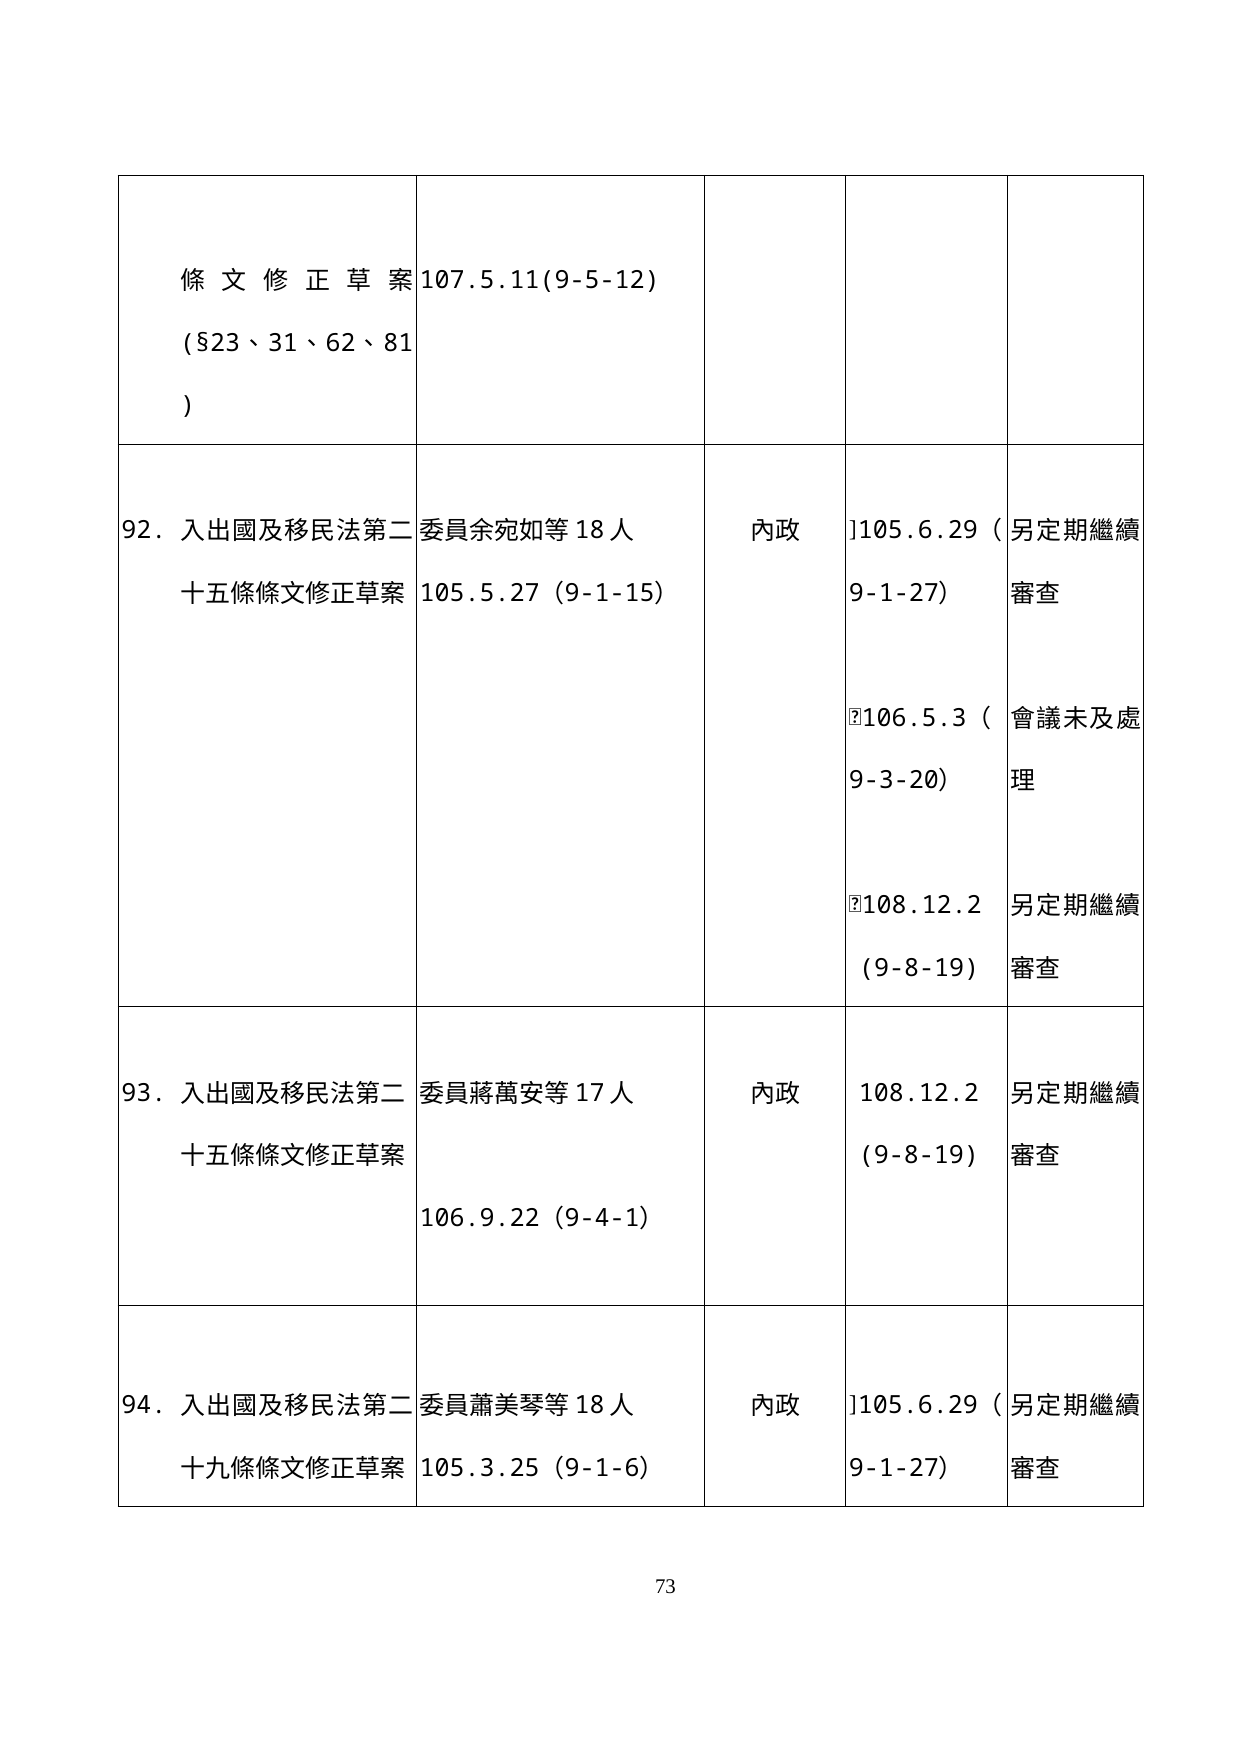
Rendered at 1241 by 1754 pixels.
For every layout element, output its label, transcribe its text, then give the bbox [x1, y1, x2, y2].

table_cell 另定期繼續審查 [1008, 1306, 1143, 1506]
table_cell 內政 [705, 445, 845, 1006]
table_cell 108.12.2 (9-8-19) [846, 1007, 1007, 1305]
table_cell 條文修正草案(§23、31、62、81) [177, 176, 416, 443]
table_cell 委員蔣萬安等17人 106.9.22（9-4-1） [417, 1007, 704, 1305]
table_cell [119, 1007, 177, 1305]
table_cell 另定期繼續審查 會議未及處理 另定期繼續審查 [1008, 445, 1143, 1006]
table_cell 另定期繼續審查 [1008, 1007, 1143, 1305]
table_cell 內政 [705, 1007, 845, 1305]
table_cell 委員蕭美琴等18人105.3.25（9-1-6） [417, 1306, 704, 1506]
table_cell 105.6.29（9-1-27） 106.5.3（9-3-20） 108.12.2 (9-8-19) [846, 445, 1007, 1006]
table_cell 105.6.29（9-1-27） [846, 1306, 1007, 1506]
table_cell 入出國及移民法第二十九條條文修正草案 [177, 1306, 416, 1506]
table_cell 入出國及移民法第二十五條條文修正草案 [177, 1007, 416, 1305]
table_cell [1008, 176, 1143, 443]
table_cell 內政 [705, 1306, 845, 1506]
table_cell [119, 1306, 177, 1506]
table_cell [705, 176, 845, 443]
table_cell 委員余宛如等18人105.5.27（9-1-15） [417, 445, 704, 1006]
table_cell [119, 176, 177, 443]
table_cell 入出國及移民法第二十五條條文修正草案 [177, 445, 416, 1006]
table_cell [846, 176, 1007, 443]
table_cell [119, 445, 177, 1006]
table_cell 107.5.11(9-5-12) [417, 176, 704, 443]
